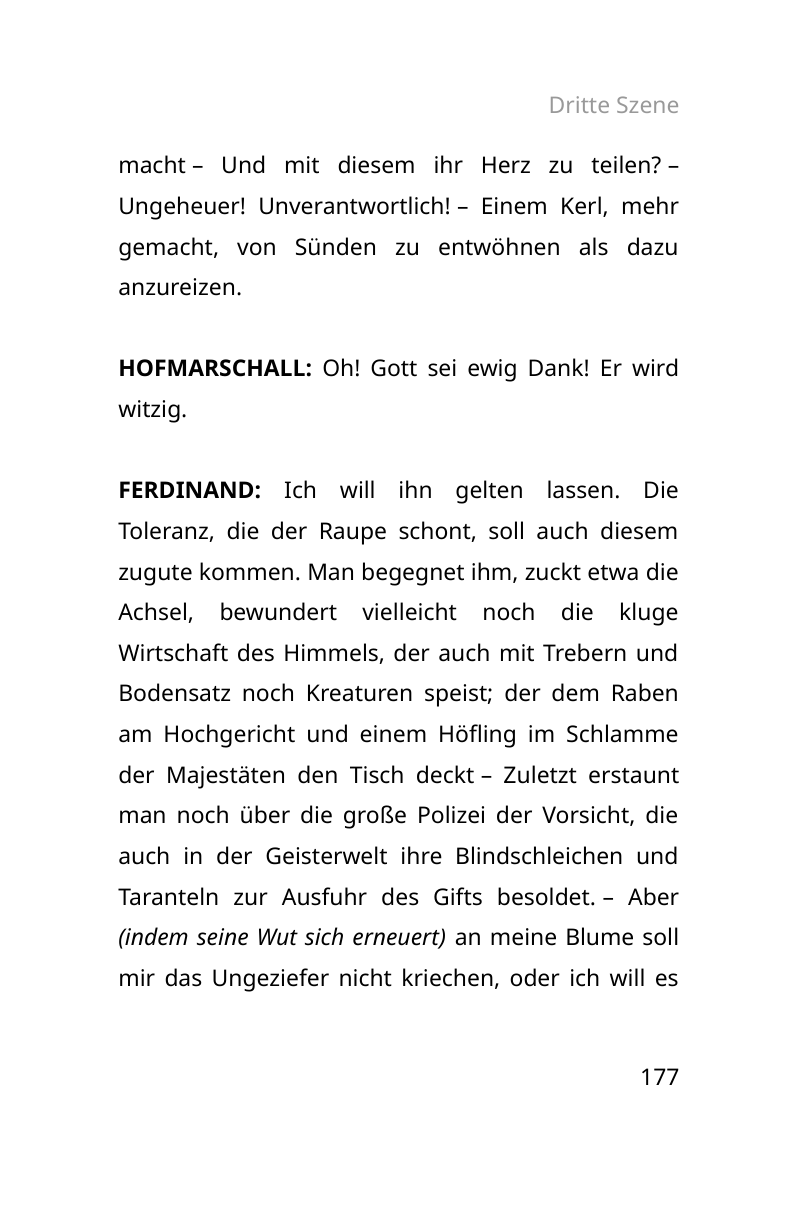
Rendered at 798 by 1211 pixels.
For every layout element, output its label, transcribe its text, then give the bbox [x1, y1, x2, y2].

text HOFMARSCHALL: Oh! Gott sei ewig Dank! Er wird witzig. [118, 323, 679, 424]
text macht – Und mit diesem ihr Herz zu teilen? – Ungeheuer! Unverantwortlich! – Einem Kerl, mehr gemacht, von Sünden zu entwöhnen als dazu anzureizen. [118, 149, 679, 302]
text FERDINAND: Ich will ihn gelten lassen. Die Toleranz, die der Raupe schont, soll auch diesem zugute kommen. Man begegnet ihm, zuckt etwa die Achsel, bewundert vielleicht noch die kluge Wirtschaft des Himmels, der auch mit Trebern und Bodensatz noch Kreaturen speist; der dem Raben am Hochgericht und einem Höfling im Schlamme der Majestäten den Tisch deckt – Zuletzt erstaunt man noch über die große Polizei der Vorsicht, die auch in der Geisterwelt ihre Blindschleichen und Taranteln zur Ausfuhr des Gifts besoldet. – Aber (indem seine Wut sich erneuert) an meine Blume soll mir das Ungeziefer nicht kriechen, oder ich will es [118, 445, 679, 993]
